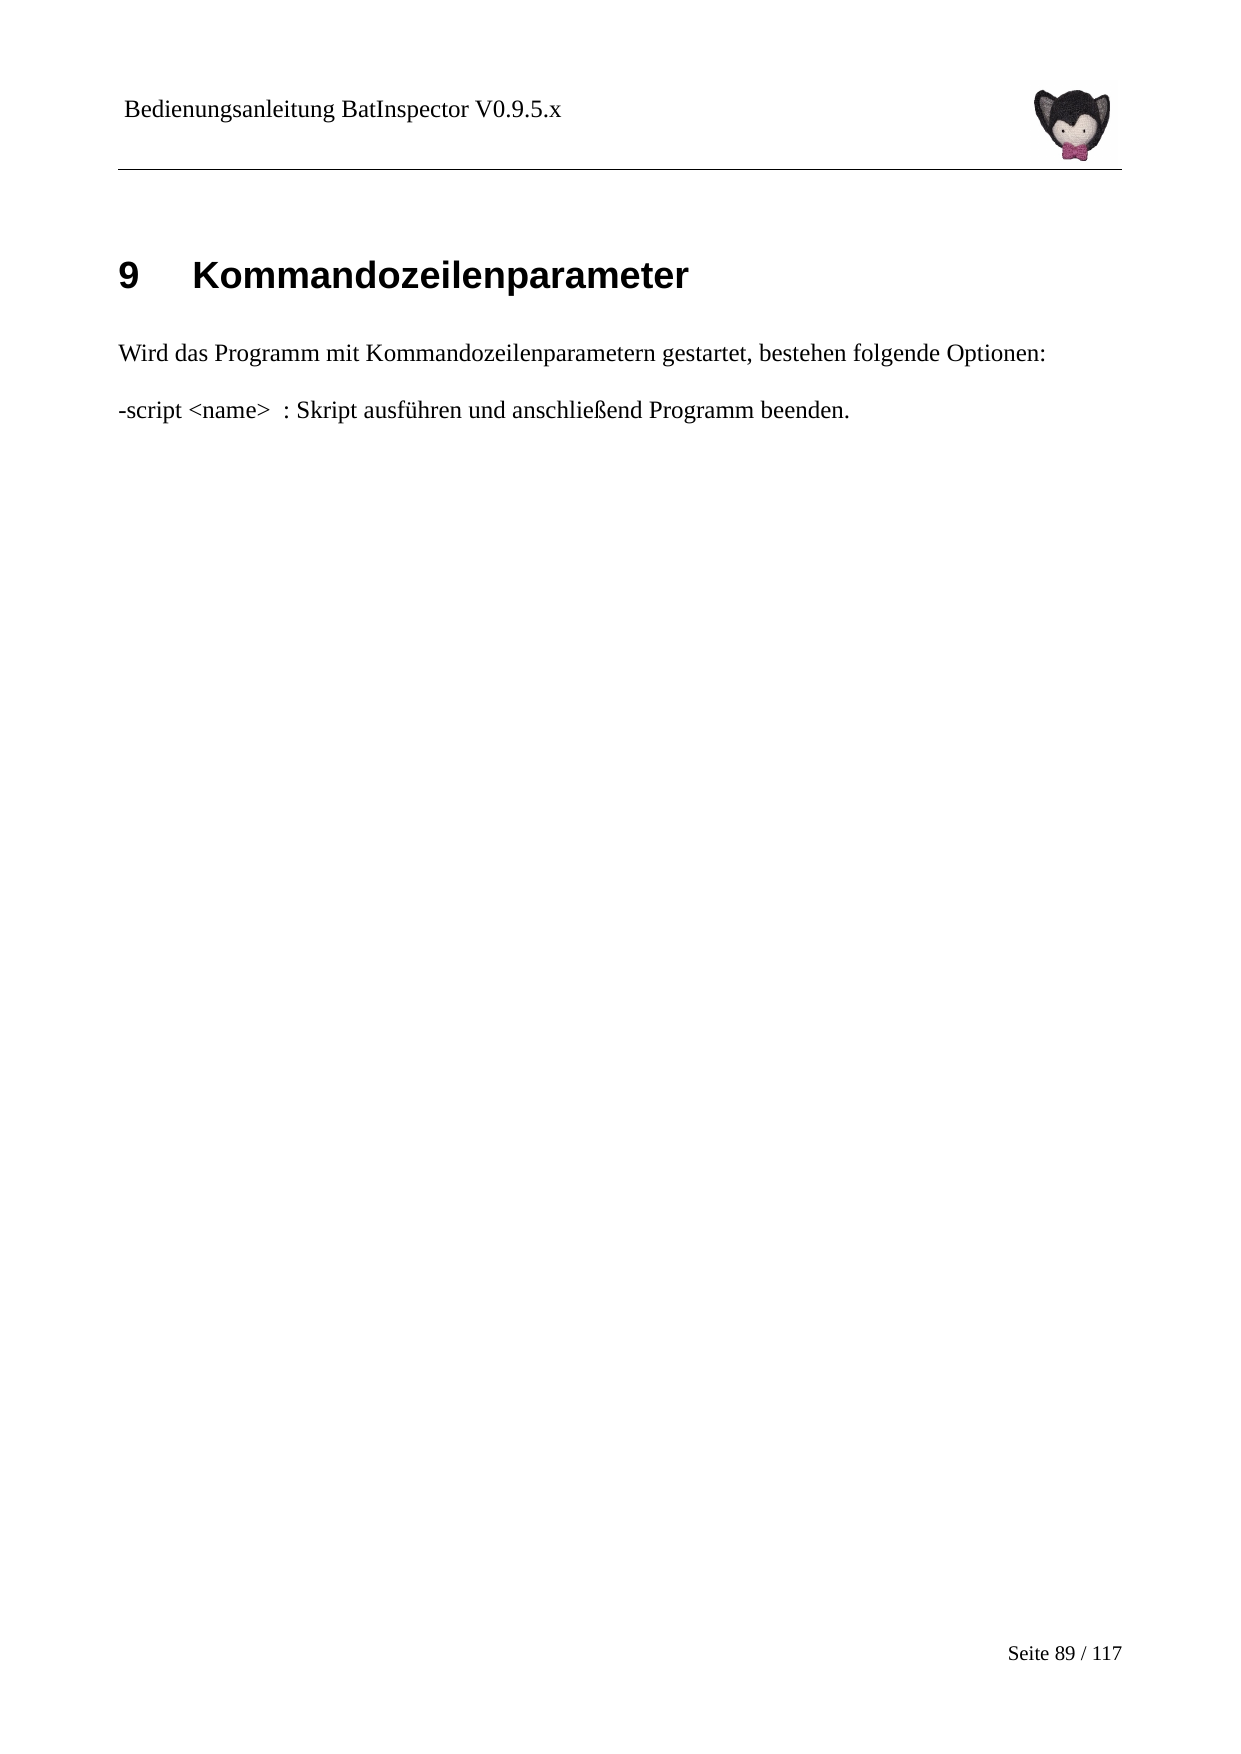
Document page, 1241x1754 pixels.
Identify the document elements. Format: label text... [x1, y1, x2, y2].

text Wird das Programm mit Kommandozeilenparametern gestartet, bestehen folgende Optionen: [118, 338, 1122, 367]
picture [1030, 80, 1119, 169]
text -script <name> : Skript ausführen und anschließend Programm beenden. [118, 396, 1122, 424]
subtitle Kommandozeilenparameter [118, 253, 1122, 297]
